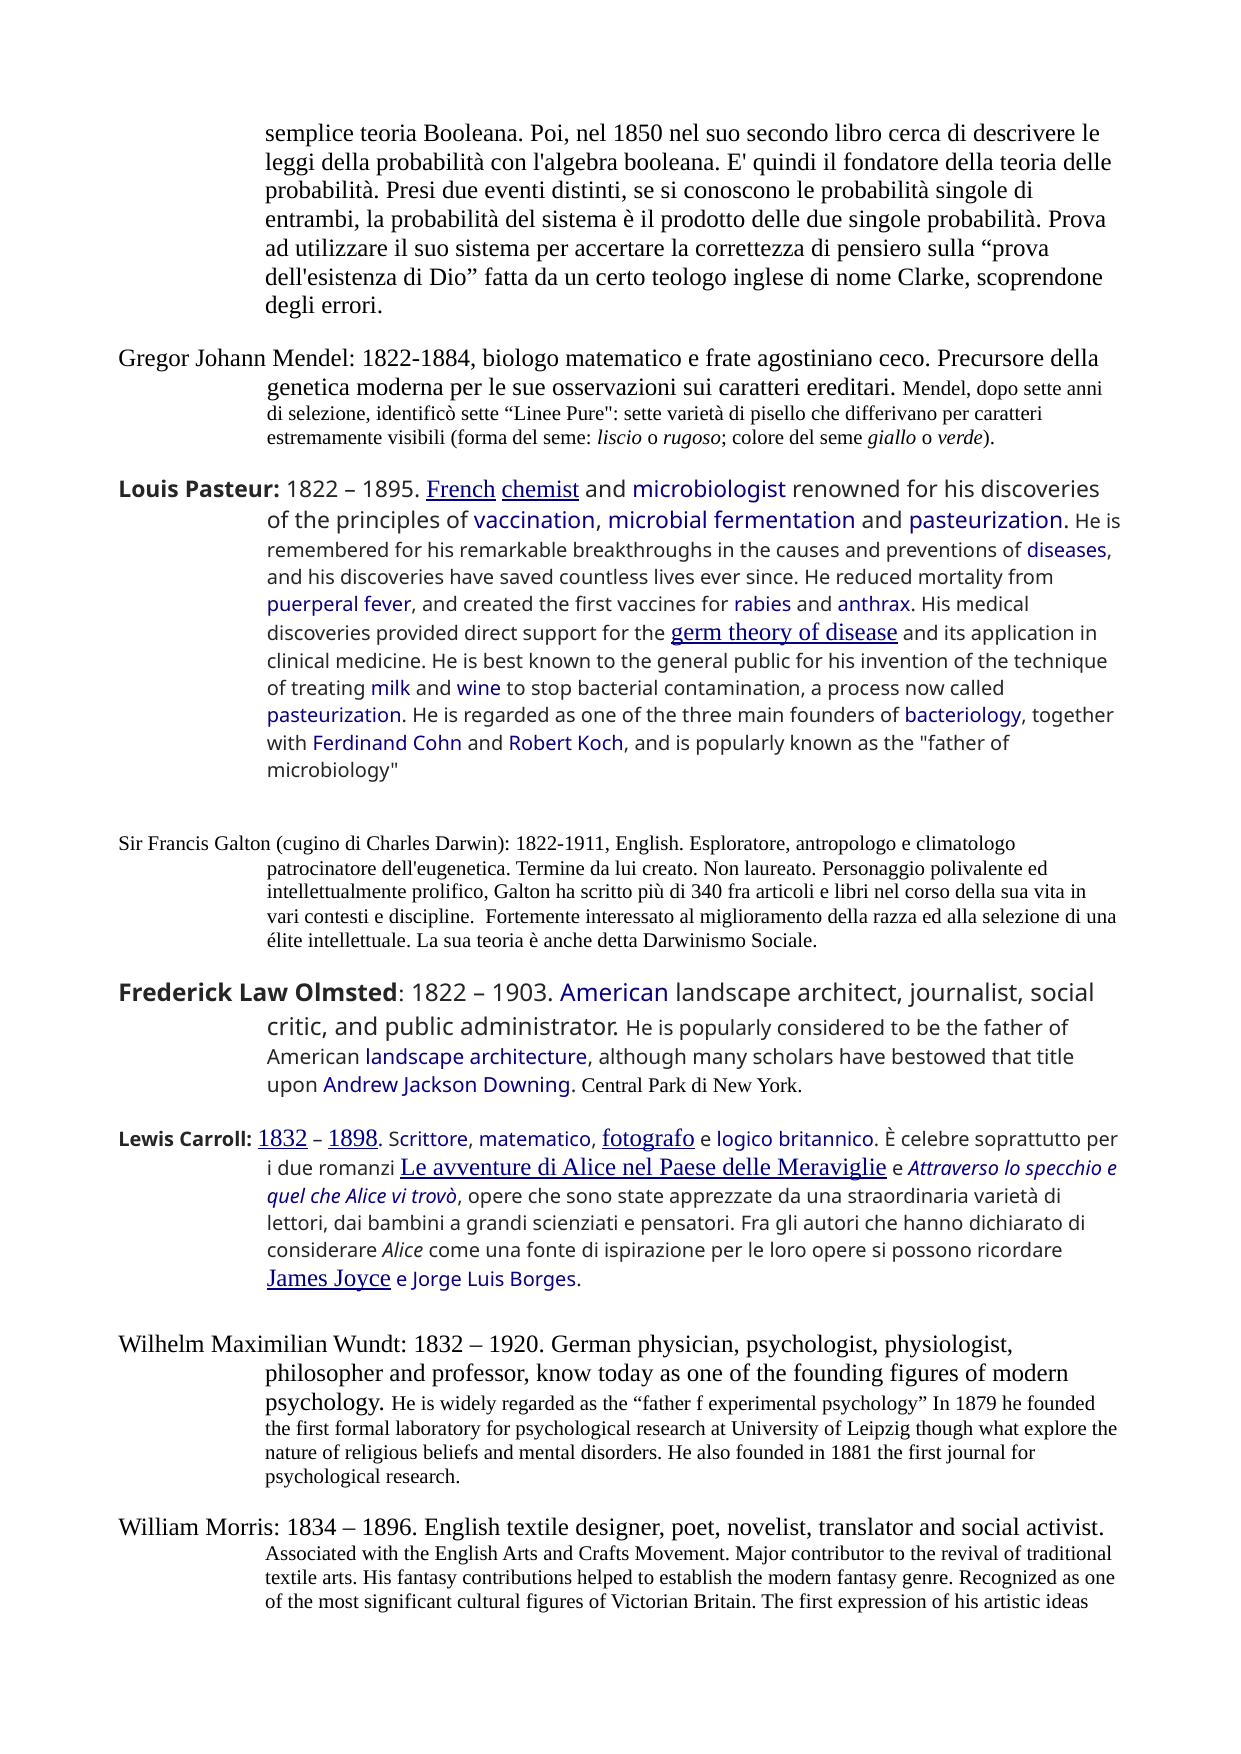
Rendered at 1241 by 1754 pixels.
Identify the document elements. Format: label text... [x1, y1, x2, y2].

text semplice teoria Booleana. Poi, nel 1850 nel suo secondo libro cerca di descrivere le leggi della probabilità con l'algebra booleana. E' quindi il fondatore della teoria delle probabilità. Presi due eventi distinti, se si conoscono le probabilità singole di entrambi, la probabilità del sistema è il prodotto delle due singole probabilità. Prova ad utilizzare il suo sistema per accertare la correttezza di pensiero sulla “prova dell'esistenza di Dio” fatta da un certo teologo inglese di nome Clarke, scoprendone degli errori. [118, 118, 1122, 319]
text Sir Francis Galton (cugino di Charles Darwin): 1822-1911, English. Esploratore, antropologo e climatologo patrocinatore dell'eugenetica. Termine da lui creato. Non laureato. Personaggio polivalente ed intellettualmente prolifico, Galton ha scritto più di 340 fra articoli e libri nel corso della sua vita in vari contesti e discipline. Fortemente interessato al miglioramento della razza ed alla selezione di una élite intellettuale. La sua teoria è anche detta Darwinismo Sociale. [118, 831, 1122, 952]
text Louis Pasteur: 1822 – 1895. French chemist and microbiologist renowned for his discoveries of the principles of vaccination, microbial fermentation and pasteurization. He is remembered for his remarkable breakthroughs in the causes and preventions of diseases, and his discoveries have saved countless lives ever since. He reduced mortality from puerperal fever, and created the first vaccines for rabies and anthrax. His medical discoveries provided direct support for the germ theory of disease and its application in clinical medicine. He is best known to the general public for his invention of the technique of treating milk and wine to stop bacterial contamination, a process now called pasteurization. He is regarded as one of the three main founders of bacteriology, together with Ferdinand Cohn and Robert Koch, and is popularly known as the "father of microbiology" [118, 473, 1122, 783]
text Wilhelm Maximilian Wundt: 1832 – 1920. German physician, psychologist, physiologist, philosopher and professor, know today as one of the founding figures of modern psychology. He is widely regarded as the “father f experimental psychology” In 1879 he founded the first formal laboratory for psychological research at University of Leipzig though what explore the nature of religious beliefs and mental disorders. He also founded in 1881 the first journal for psychological research. [118, 1329, 1122, 1488]
text William Morris: 1834 – 1896. English textile designer, poet, novelist, translator and social activist. Associated with the English Arts and Crafts Movement. Major contributor to the revival of traditional textile arts. His fantasy contributions helped to establish the modern fantasy genre. Recognized as one of the most significant cultural figures of Victorian Britain. The first expression of his artistic ideas [118, 1512, 1122, 1613]
text Lewis Carroll: 1832 – 1898. Scrittore, matematico, fotografo e logico britannico. È celebre soprattutto per i due romanzi Le avventure di Alice nel Paese delle Meraviglie e Attraverso lo specchio e quel che Alice vi trovò, opere che sono state apprezzate da una straordinaria varietà di lettori, dai bambini a grandi scienziati e pensatori. Fra gli autori che hanno dichiarato di considerare Alice come una fonte di ispirazione per le loro opere si possono ricordare James Joyce e Jorge Luis Borges. [118, 1123, 1122, 1293]
text Frederick Law Olmsted: 1822 – 1903. American landscape architect, journalist, social critic, and public administrator. He is popularly considered to be the father of American landscape architecture, although many scholars have bestowed that title upon Andrew Jackson Downing. Central Park di New York. [118, 976, 1122, 1099]
text Gregor Johann Mendel: 1822-1884, biologo matematico e frate agostiniano ceco. Precursore della genetica moderna per le sue osservazioni sui caratteri ereditari. Mendel, dopo sette anni di selezione, identificò sette “Linee Pure": sette varietà di pisello che differivano per caratteri estremamente visibili (forma del seme: liscio o rugoso; colore del seme giallo o verde). [118, 343, 1122, 449]
